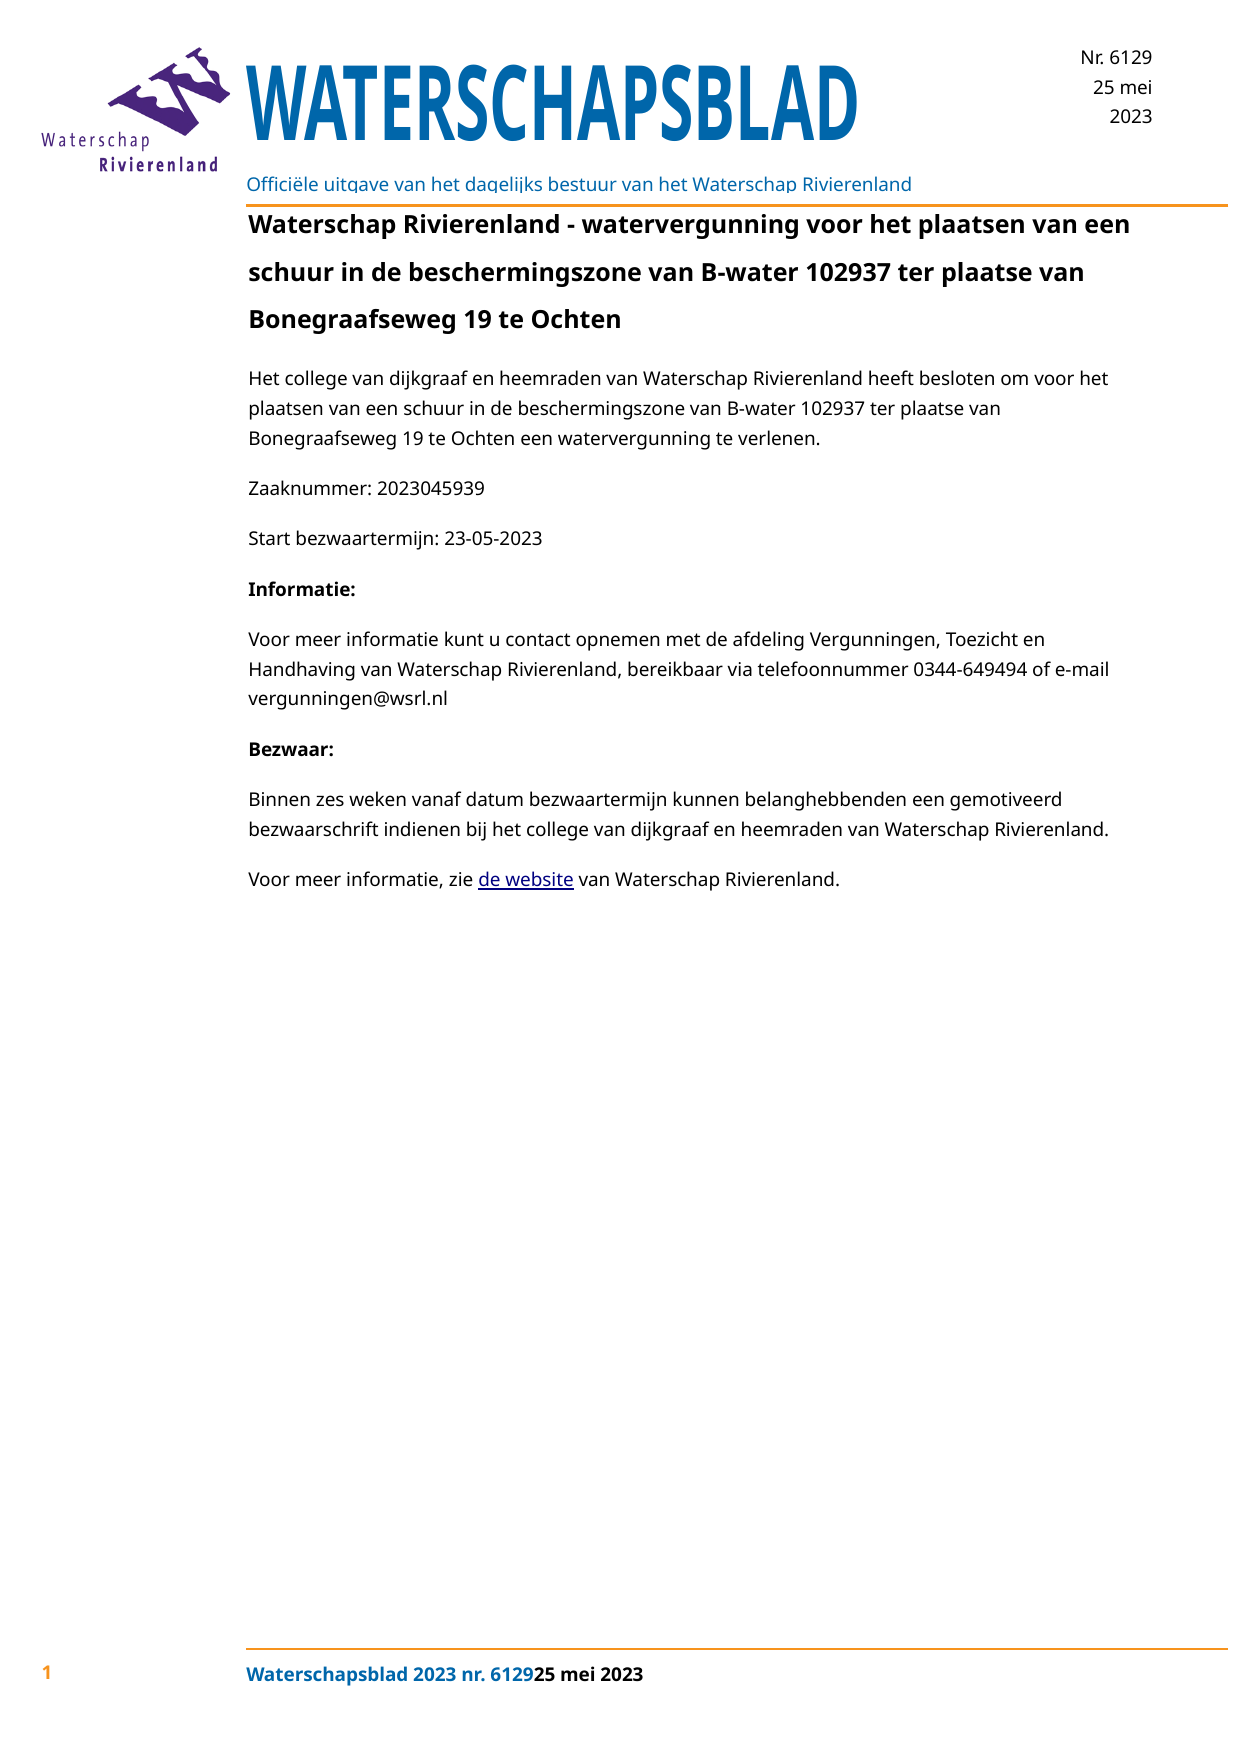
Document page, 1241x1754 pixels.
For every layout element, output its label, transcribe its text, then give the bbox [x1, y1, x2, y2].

text Voor meer informatie, zie de website van Waterschap Rivierenland. [248, 866, 1152, 892]
text Binnen zes weken vanaf datum bezwaartermijn kunnen belanghebbenden een gemotiveerd bezwaarschrift indienen bij het college van dijkgraaf en heemraden van Waterschap Rivierenland. [248, 786, 1152, 842]
text Voor meer informatie kunt u contact opnemen met de afdeling Vergunningen, Toezicht en Handhaving van Waterschap Rivierenland, bereikbaar via telefoonnummer 0344-649494 of e-mail vergunningen@wsrl.nl [248, 626, 1152, 711]
text Waterschap Rivierenland - watervergunning voor het plaatsen van een schuur in de beschermingszone van B-water 102937 ter plaatse van Bonegraafseweg 19 te Ochten [248, 207, 1152, 336]
text Informatie: [248, 576, 1152, 602]
text Het college van dijkgraaf en heemraden van Waterschap Rivierenland heeft besloten om voor het plaatsen van een schuur in de beschermingszone van B-water 102937 ter plaatse van Bonegraafseweg 19 te Ochten een watervergunning te verlenen. [248, 366, 1152, 450]
text Bezwaar: [248, 736, 1152, 762]
text Zaaknummer: 2023045939 [248, 475, 1152, 501]
text Start bezwaartermijn: 23-05-2023 [248, 526, 1152, 551]
picture [41, 47, 231, 172]
